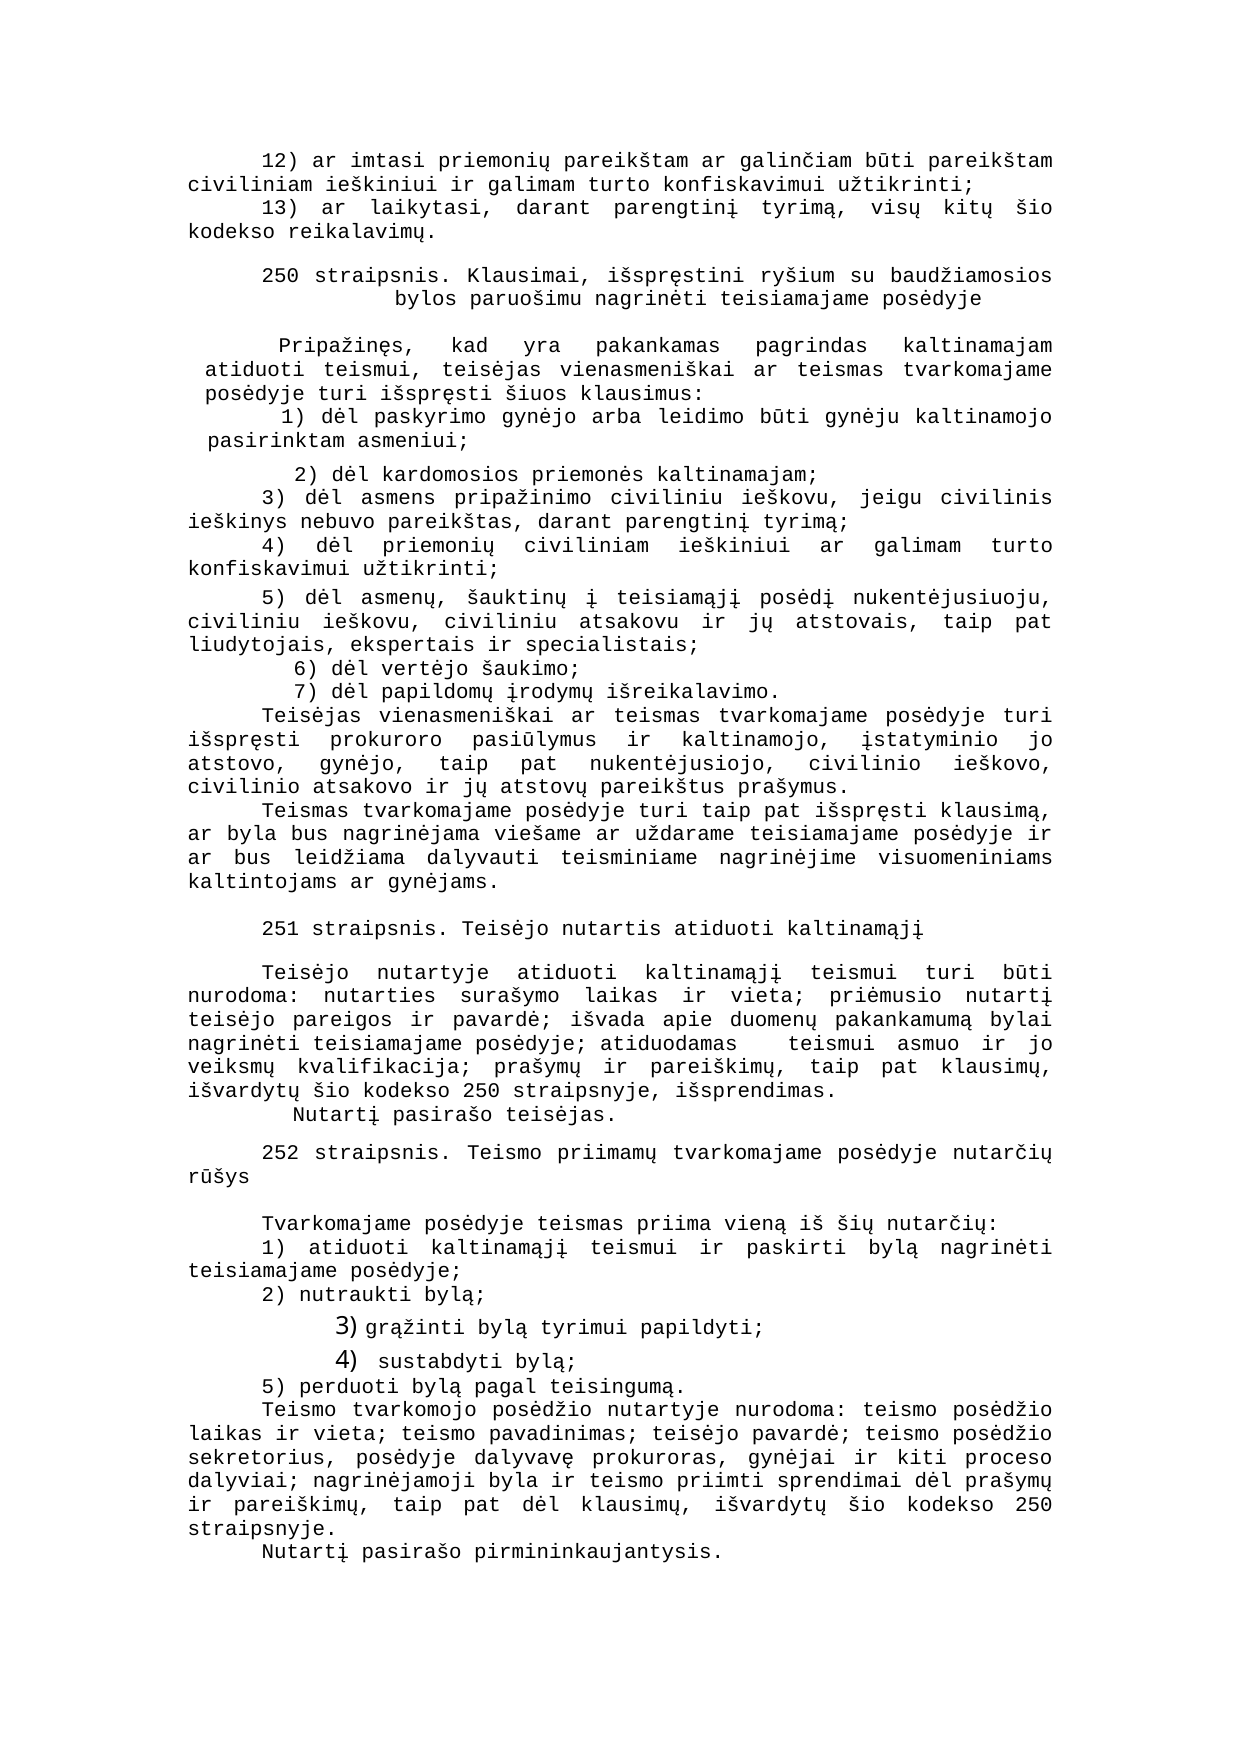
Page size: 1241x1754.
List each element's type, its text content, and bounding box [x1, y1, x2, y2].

text Teismas tvarkomajame posėdyje turi taip pat išspręsti klausimą, ar byla bus nagrinėjama viešame ar uždarame teisiamajame posėdyje ir ar bus leidžiama dalyvauti teisminiame nagrinėjime visuomeniniams kaltintojams ar gynėjams. [187, 800, 1053, 894]
text 13) ar laikytasi, darant parengtinį tyrimą, visų kitų šio kodekso reikalavimų. [187, 197, 1053, 244]
text 1) atiduoti kaltinamąjį teismui ir paskirti bylą nagrinėti teisiamajame posėdyje; [187, 1237, 1053, 1284]
text 5) perduoti bylą pagal teisingumą. [187, 1376, 1053, 1399]
list sustabdyti bylą; [261, 1342, 1053, 1376]
text 1) dėl paskyrimo gynėjo arba leidimo būti gynėju kaltinamojo pasirinktam asmeniui; [207, 406, 1053, 454]
text 2) nutraukti bylą; [187, 1284, 1053, 1308]
list grąžinti bylą tyrimui papildyti; [261, 1308, 1053, 1342]
text Nutartį pasirašo teisėjas. [218, 1103, 1053, 1127]
text 7) dėl papildomų įrodymų išreikalavimo. [219, 682, 1053, 705]
text Teismo tvarkomojo posėdžio nutartyje nurodoma: teismo posėdžio laikas ir vieta; teismo pavadinimas; teisėjo pavardė; teismo posėdžio sekretorius, posėdyje dalyvavę prokuroras, gynėjai ir kiti proceso dalyviai; nagrinėjamoji byla ir teismo priimti sprendimai dėl prašymų ir pareiškimų, taip pat dėl klausimų, išvardytų šio kodekso 250 straipsnyje. [187, 1399, 1053, 1541]
text Teisėjas vienasmeniškai ar teismas tvarkomajame posėdyje turi išspręsti prokuroro pasiūlymus ir kaltinamojo, įstatyminio jo atstovo, gynėjo, taip pat nukentėjusiojo, civilinio ieškovo, civilinio atsakovo ir jų atstovų pareikštus prašymus. [187, 705, 1053, 800]
text 252 straipsnis. Teismo priimamų tvarkomajame posėdyje nutarčių rūšys [187, 1142, 1053, 1189]
text 12) ar imtasi priemonių pareikštam ar galinčiam būti pareikštam civiliniam ieškiniui ir galimam turto konfiskavimui užtikrinti; [187, 150, 1053, 197]
text Pripažinęs, kad yra pakankamas pagrindas kaltinamajam atiduoti teismui, teisėjas vienasmeniškai ar teismas tvarkomajame posėdyje turi išspręsti šiuos klausimus: [204, 336, 1053, 406]
text 2) dėl kardomosios priemonės kaltinamajam; [220, 464, 1053, 487]
text Tvarkomajame posėdyje teismas priima vieną iš šių nutarčių: [187, 1213, 1053, 1237]
text 250 straipsnis. Klausimai, išspręstini ryšium su baudžiamosios bylos paruošimu nagrinėti teisiamajame posėdyje [261, 264, 1053, 312]
text 5) dėl asmenų, šauktinų į teisiamąjį posėdį nukentėjusiuoju, civiliniu ieškovu, civiliniu atsakovu ir jų atstovais, taip pat liudytojais, ekspertais ir specialistais; [187, 587, 1053, 658]
text Teisėjo nutartyje atiduoti kaltinamąjį teismui turi būti nurodoma: nutarties surašymo laikas ir vieta; priėmusio nutartį teisėjo pareigos ir pavardė; išvada apie duomenų pakankamumą bylai nagrinėti teisiamajame posėdyje; atiduodamas teismui asmuo ir jo veiksmų kvalifikacija; prašymų ir pareiškimų, taip pat klausimų, išvardytų šio kodekso 250 straipsnyje, išsprendimas. [187, 962, 1053, 1103]
text 251 straipsnis. Teisėjo nutartis atiduoti kaltinamąjį [187, 918, 1053, 942]
text Nutartį pasirašo pirmininkaujantysis. [187, 1541, 1053, 1565]
text 3) dėl asmens pripažinimo civiliniu ieškovu, jeigu civilinis ieškinys nebuvo pareikštas, darant parengtinį tyrimą; [187, 487, 1053, 535]
text 6) dėl vertėjo šaukimo; [219, 658, 1053, 682]
text 4) dėl priemonių civiliniam ieškiniui ar galimam turto konfiskavimui užtikrinti; [187, 535, 1053, 582]
